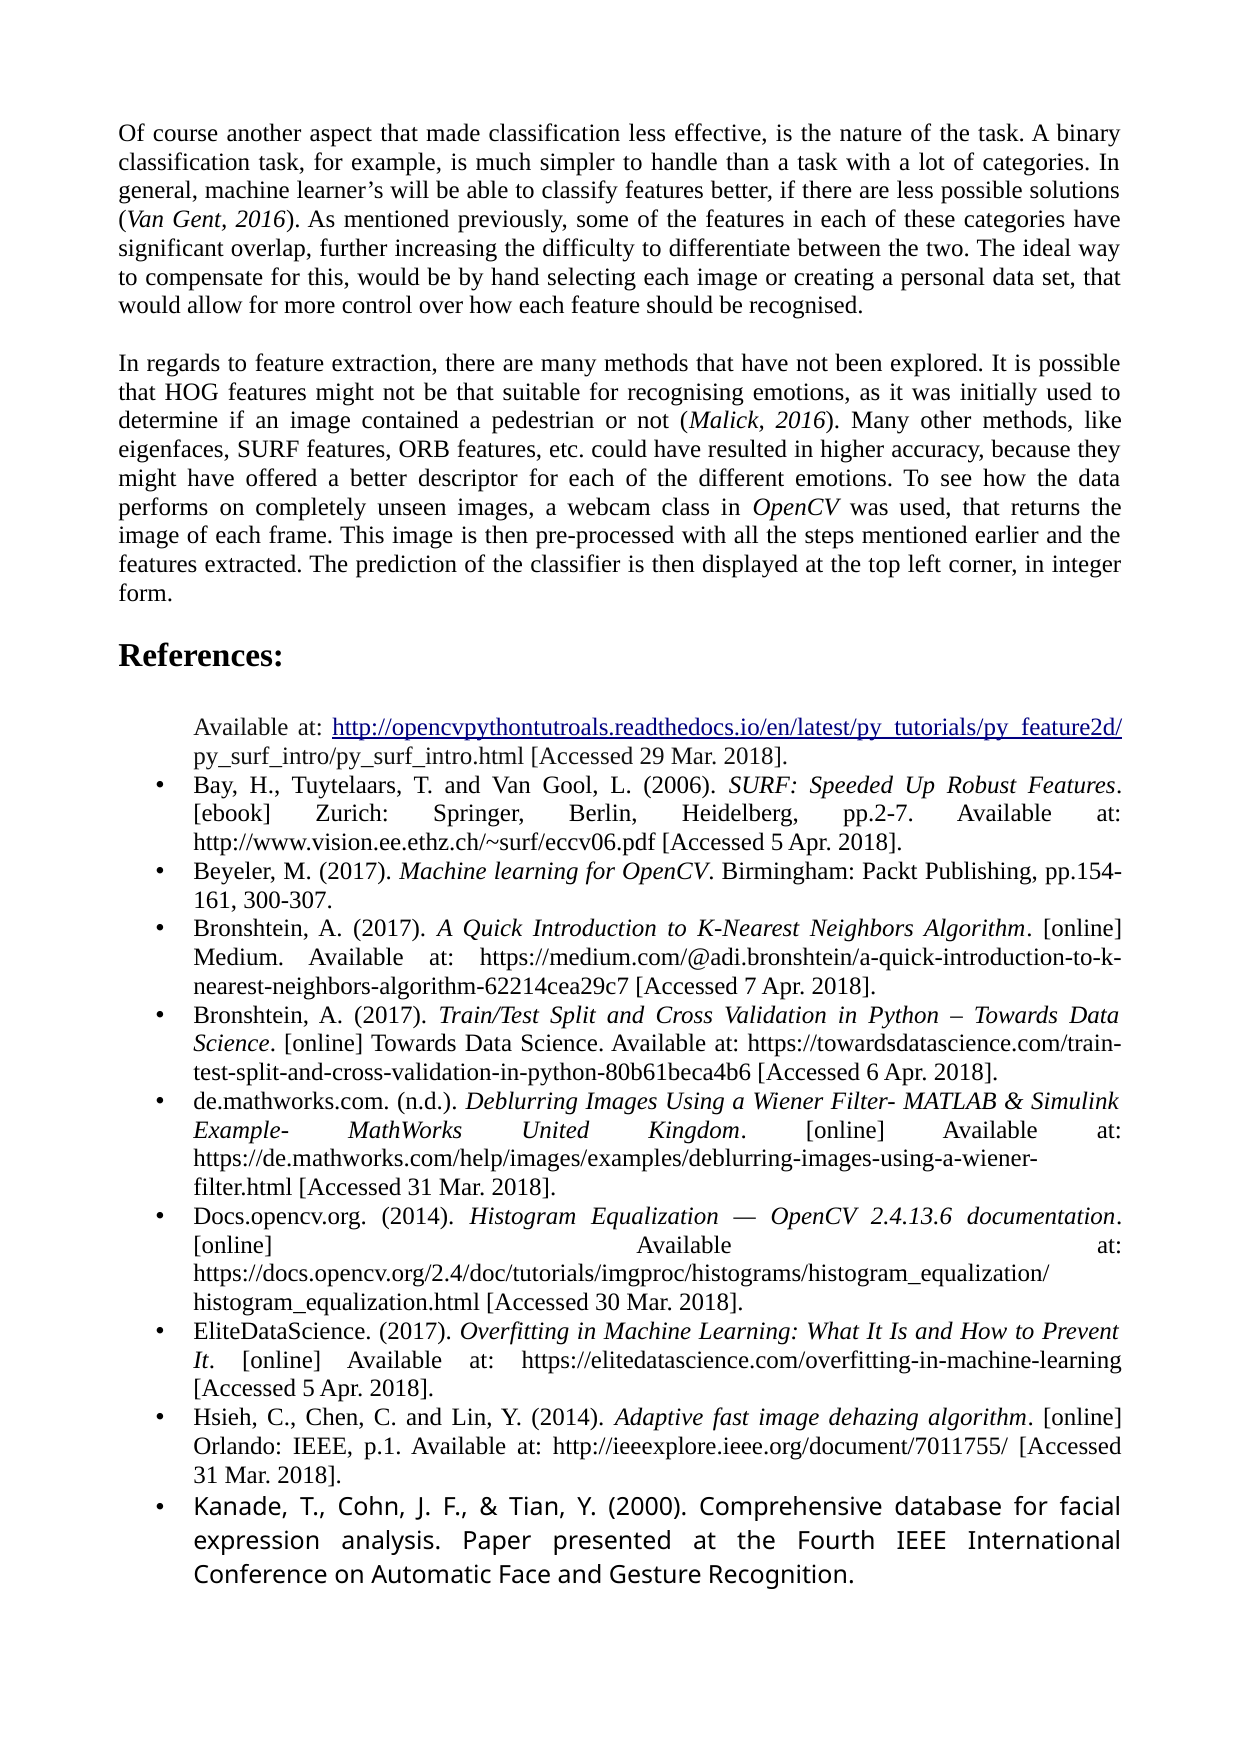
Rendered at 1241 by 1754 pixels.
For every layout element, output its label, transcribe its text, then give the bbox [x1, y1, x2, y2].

list Hsieh, C., Chen, C. and Lin, Y. (2014). Adaptive fast image dehazing algorithm. [online] Orlando: IEEE, p.1. Available at: http://ieeexplore.ieee.org/document/7011755/ [Accessed 31 Mar. 2018]. [156, 1402, 1122, 1488]
text Of course another aspect that made classification less effective, is the nature of the task. A binary classification task, for example, is much simpler to handle than a task with a lot of categories. In general, machine learner’s will be able to classify features better, if there are less possible solutions (Van Gent, 2016). As mentioned previously, some of the features in each of these categories have significant overlap, further increasing the difficulty to differentiate between the two. The ideal way to compensate for this, would be by hand selecting each image or creating a personal data set, that would allow for more control over how each feature should be recognised. [118, 118, 1122, 319]
list EliteDataScience. (2017). Overfitting in Machine Learning: What It Is and How to Prevent It. [online] Available at: https://elitedatascience.com/overfitting-in-machine-learning [Accessed 5 Apr. 2018]. [156, 1316, 1122, 1402]
list Bronshtein, A. (2017). A Quick Introduction to K-Nearest Neighbors Algorithm. [online] Medium. Available at: https://medium.com/@adi.bronshtein/a-quick-introduction-to-k-nearest-neighbors-algorithm-62214cea29c7 [Accessed 7 Apr. 2018]. [156, 913, 1122, 1000]
list de.mathworks.com. (n.d.). Deblurring Images Using a Wiener Filter- MATLAB & Simulink Example- MathWorks United Kingdom. [online] Available at: https://de.mathworks.com/help/images/examples/deblurring-images-using-a-wiener-filter.html [Accessed 31 Mar. 2018]. [156, 1086, 1122, 1201]
list Beyeler, M. (2017). Machine learning for OpenCV. Birmingham: Packt Publishing, pp.154-161, 300-307. [156, 856, 1122, 913]
list Bay, H., Tuytelaars, T. and Van Gool, L. (2006). SURF: Speeded Up Robust Features. [ebook] Zurich: Springer, Berlin, Heidelberg, pp.2-7. Available at: http://www.vision.ee.ethz.ch/~surf/eccv06.pdf [Accessed 5 Apr. 2018]. [156, 770, 1122, 856]
list Kanade, T., Cohn, J. F., & Tian, Y. (2000). Comprehensive database for facial expression analysis. Paper presented at the Fourth IEEE International Conference on Automatic Face and Gesture Recognition. [156, 1488, 1122, 1591]
list Bronshtein, A. (2017). Train/Test Split and Cross Validation in Python – Towards Data Science. [online] Towards Data Science. Available at: https://towardsdatascience.com/train-test-split-and-cross-validation-in-python-80b61beca4b6 [Accessed 6 Apr. 2018]. [156, 1000, 1122, 1086]
list Available at: http://opencvpythontutroals.readthedocs.io/en/latest/py_tutorials/py_feature2d/ py_surf_intro/py_surf_intro.html [Accessed 29 Mar. 2018]. [156, 712, 1122, 770]
text References: [118, 636, 1122, 674]
text In regards to feature extraction, there are many methods that have not been explored. It is possible that HOG features might not be that suitable for recognising emotions, as it was initially used to determine if an image contained a pedestrian or not (Malick, 2016). Many other methods, like eigenfaces, SURF features, ORB features, etc. could have resulted in higher accuracy, because they might have offered a better descriptor for each of the different emotions. To see how the data performs on completely unseen images, a webcam class in OpenCV was used, that returns the image of each frame. This image is then pre-processed with all the steps mentioned earlier and the features extracted. The prediction of the classifier is then displayed at the top left corner, in integer form. [118, 348, 1122, 607]
list Docs.opencv.org. (2014). Histogram Equalization — OpenCV 2.4.13.6 documentation. [online] Available at: https://docs.opencv.org/2.4/doc/tutorials/imgproc/histograms/histogram_equalization/histogram_equalization.html [Accessed 30 Mar. 2018]. [156, 1201, 1122, 1316]
